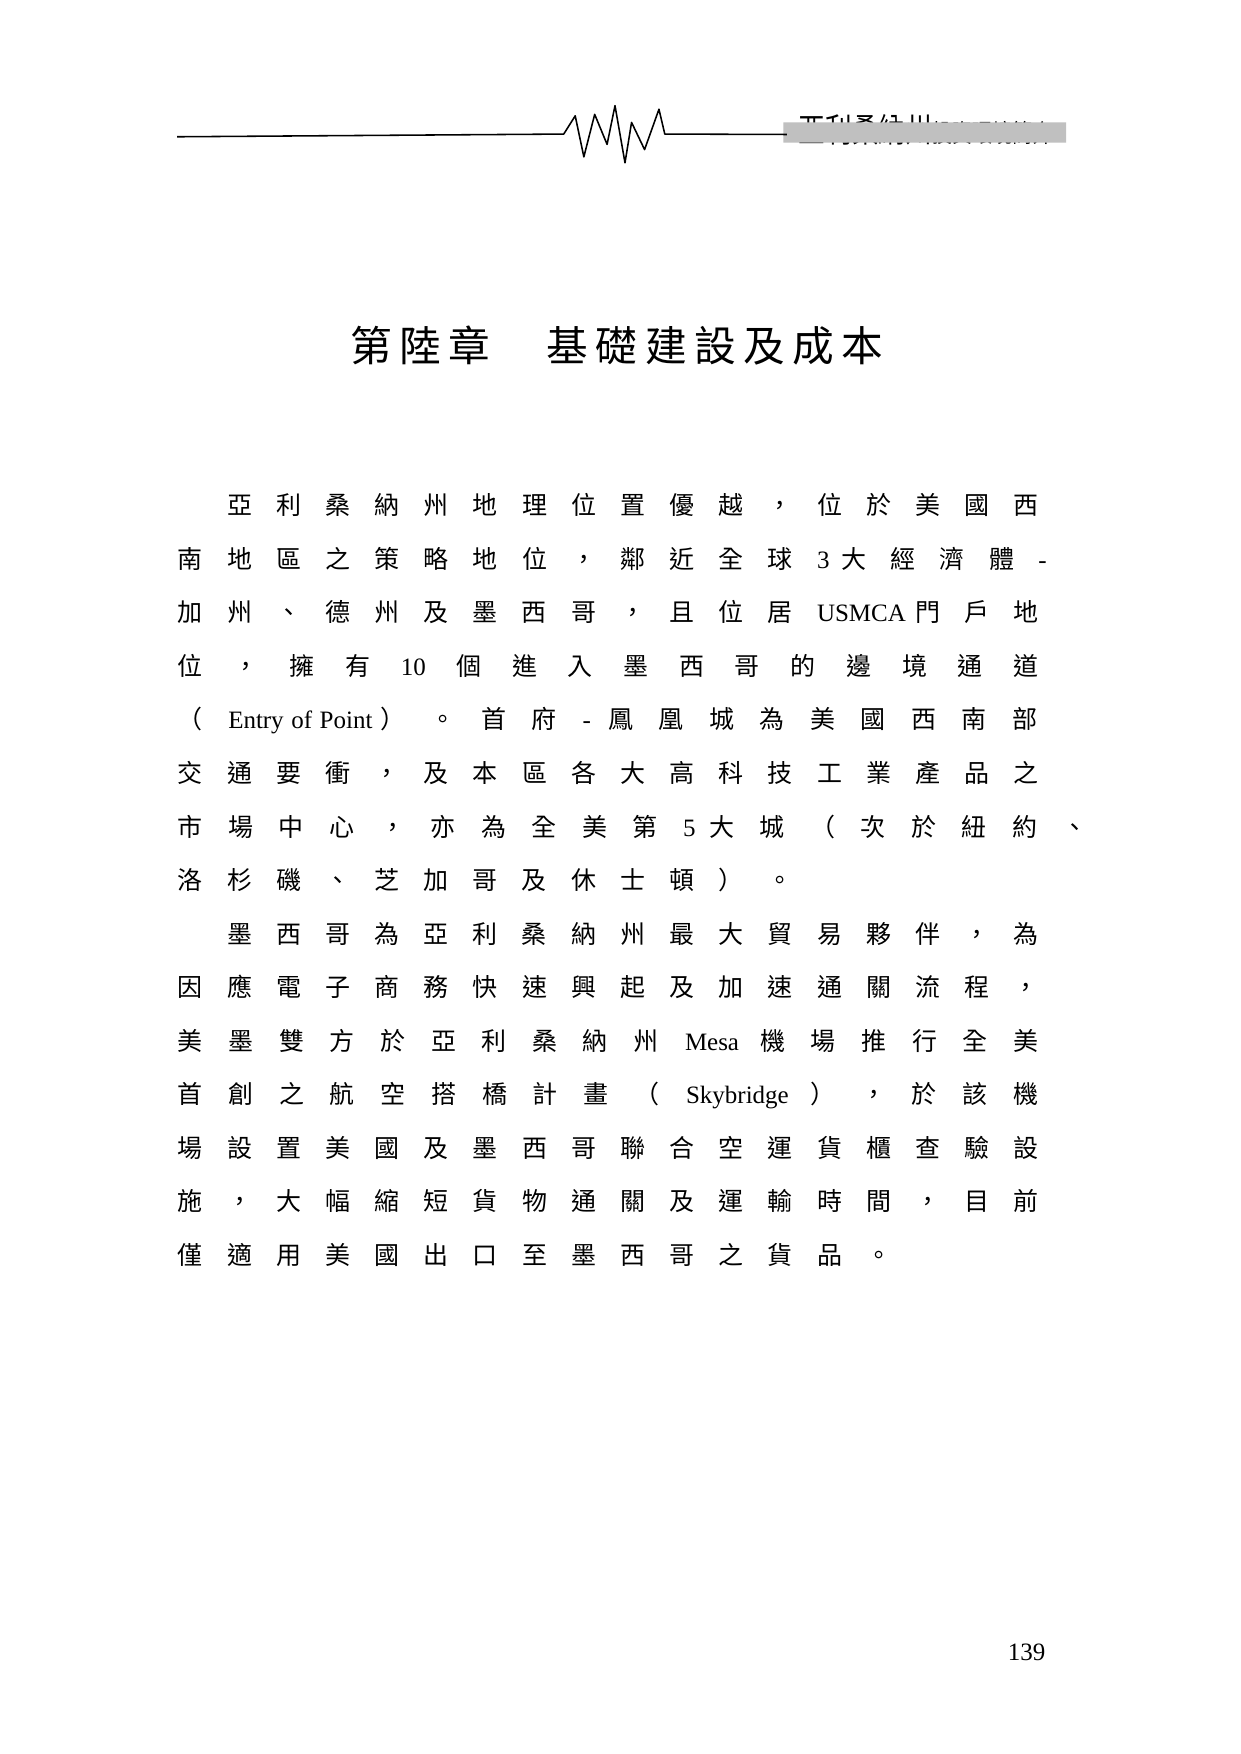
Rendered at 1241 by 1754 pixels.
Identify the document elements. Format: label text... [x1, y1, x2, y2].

text 亞利桑納州地理位置優越，位於美國西南地區之策略地位，鄰近全球3大經濟體-加州、德州及墨西哥，且位居USMCA門戶地位，擁有10個進入墨西哥的邊境通道（Entry of Point）。首府-鳳凰城為美國西南部交通要衝，及本區各大高科技工業產品之市場中心，亦為全美第5大城（次於紐約、洛杉磯、芝加哥及休士頓）。 [178, 477, 1063, 906]
text 第陸章 基礎建設及成本 [178, 290, 1063, 397]
text 墨西哥為亞利桑納州最大貿易夥伴，為因應電子商務快速興起及加速通關流程，美墨雙方於亞利桑納州Mesa機場推行全美首創之航空搭橋計畫（Skybridge），於該機場設置美國及墨西哥聯合空運貨櫃查驗設施，大幅縮短貨物通關及運輸時間，目前僅適用美國出口至墨西哥之貨品。 [178, 906, 1063, 1280]
